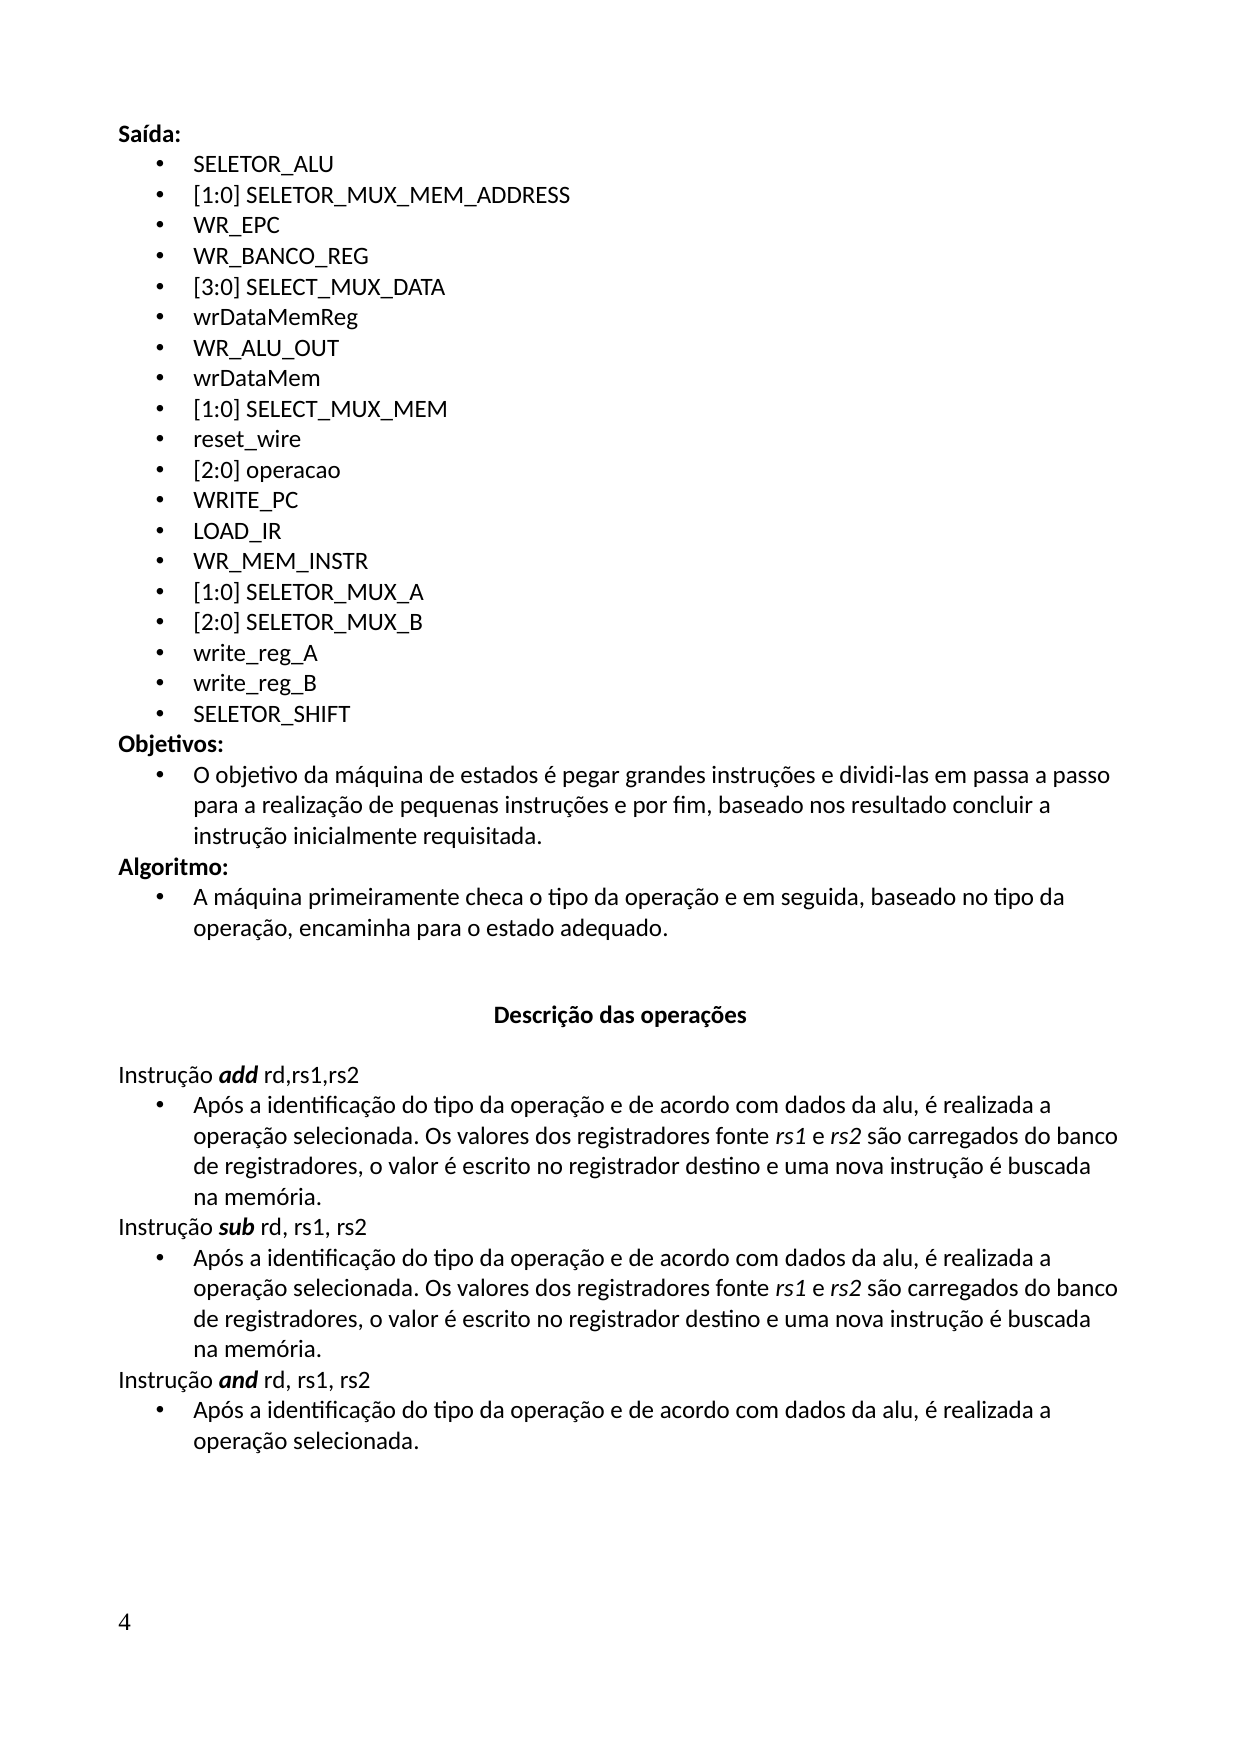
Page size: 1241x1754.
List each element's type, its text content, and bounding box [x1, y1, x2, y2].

text Algoritmo: [118, 851, 1122, 881]
list WR_EPC [156, 210, 1122, 240]
list WR_ALU_OUT [156, 332, 1122, 362]
text Objetivos: [118, 728, 1122, 759]
text Descrição das operações [118, 1000, 1122, 1030]
text Instrução add rd,rs1,rs2 [118, 1059, 1122, 1089]
list WR_MEM_INSTR [156, 545, 1122, 576]
list write_reg_B [156, 667, 1122, 698]
list [2:0] SELETOR_MUX_B [156, 606, 1122, 637]
list [3:0] SELECT_MUX_DATA [156, 271, 1122, 301]
list wrDataMem [156, 362, 1122, 393]
list [1:0] SELETOR_MUX_A [156, 576, 1122, 606]
list O objetivo da máquina de estados é pegar grandes instruções e dividi-las em passa a passo para a realização de pequenas instruções e por fim, baseado nos resultado concluir a instrução inicialmente requisitada. [156, 759, 1122, 851]
list WRITE_PC [156, 484, 1122, 515]
list Após a identificação do tipo da operação e de acordo com dados da alu, é realizada a operação selecionada. [156, 1395, 1122, 1456]
list Após a identificação do tipo da operação e de acordo com dados da alu, é realizada a operação selecionada. Os valores dos registradores fonte rs1 e rs2 são carregados do banco de registradores, o valor é escrito no registrador destino e uma nova instrução é buscada na memória. [156, 1089, 1122, 1212]
list SELETOR_ALU [156, 149, 1122, 179]
list write_reg_A [156, 637, 1122, 667]
list [2:0] operacao [156, 454, 1122, 484]
list WR_BANCO_REG [156, 240, 1122, 271]
list reset_wire [156, 423, 1122, 454]
list Após a identificação do tipo da operação e de acordo com dados da alu, é realizada a operação selecionada. Os valores dos registradores fonte rs1 e rs2 são carregados do banco de registradores, o valor é escrito no registrador destino e uma nova instrução é buscada na memória. [156, 1242, 1122, 1364]
list [1:0] SELECT_MUX_MEM [156, 393, 1122, 423]
list A máquina primeiramente checa o tipo da operação e em seguida, baseado no tipo da operação, encaminha para o estado adequado. [156, 881, 1122, 942]
list wrDataMemReg [156, 301, 1122, 332]
list LOAD_IR [156, 515, 1122, 545]
text Instrução sub rd, rs1, rs2 [118, 1212, 1122, 1242]
list [1:0] SELETOR_MUX_MEM_ADDRESS [156, 179, 1122, 210]
list SELETOR_SHIFT [156, 698, 1122, 728]
text Instrução and rd, rs1, rs2 [118, 1364, 1122, 1395]
text Saída: [118, 118, 1122, 149]
